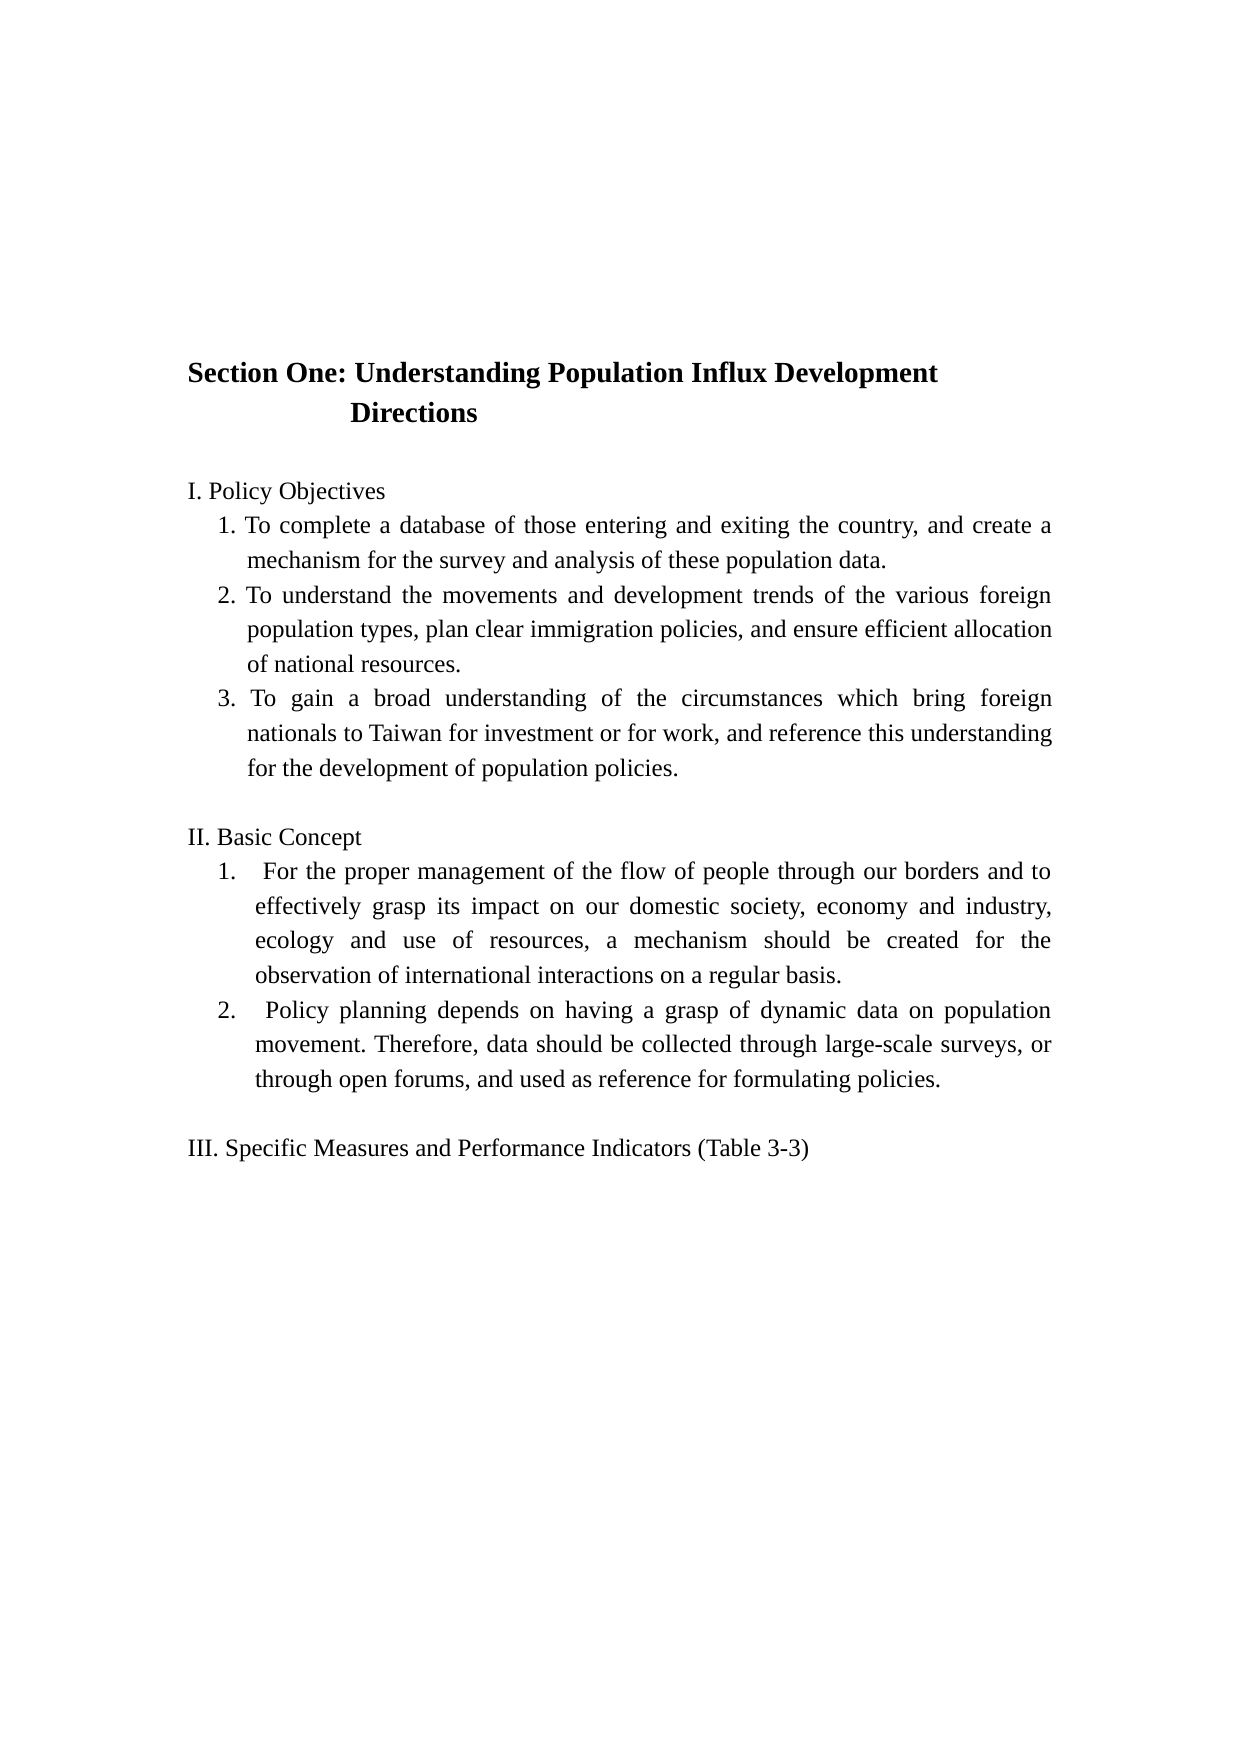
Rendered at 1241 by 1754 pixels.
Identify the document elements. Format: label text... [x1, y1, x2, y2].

text III. Specific Measures and Performance Indicators (Table 3-3) [187, 1134, 1053, 1162]
text I. Policy Objectives [187, 477, 1053, 505]
subtitle Section One: Understanding Population Influx Development Directions [187, 356, 1053, 429]
text 1. To complete a database of those entering and exiting the country, and create a mechanism for the survey and analysis of these population data. [217, 512, 1053, 574]
list For the proper management of the flow of people through our borders and to effectively grasp its impact on our domestic society, economy and industry, ecology and use of resources, a mechanism should be created for the observation of international interactions on a regular basis. [217, 857, 1053, 989]
text 3. To gain a broad understanding of the circumstances which bring foreign nationals to Taiwan for investment or for work, and reference this understanding for the development of population policies. [217, 684, 1053, 781]
list Policy planning depends on having a grasp of dynamic data on population movement. Therefore, data should be collected through large-scale surveys, or through open forums, and used as reference for formulating policies. [217, 996, 1053, 1093]
text 2. To understand the movements and development trends of the various foreign population types, plan clear immigration policies, and ensure efficient allocation of national resources. [217, 581, 1053, 678]
text II. Basic Concept [187, 823, 1053, 851]
